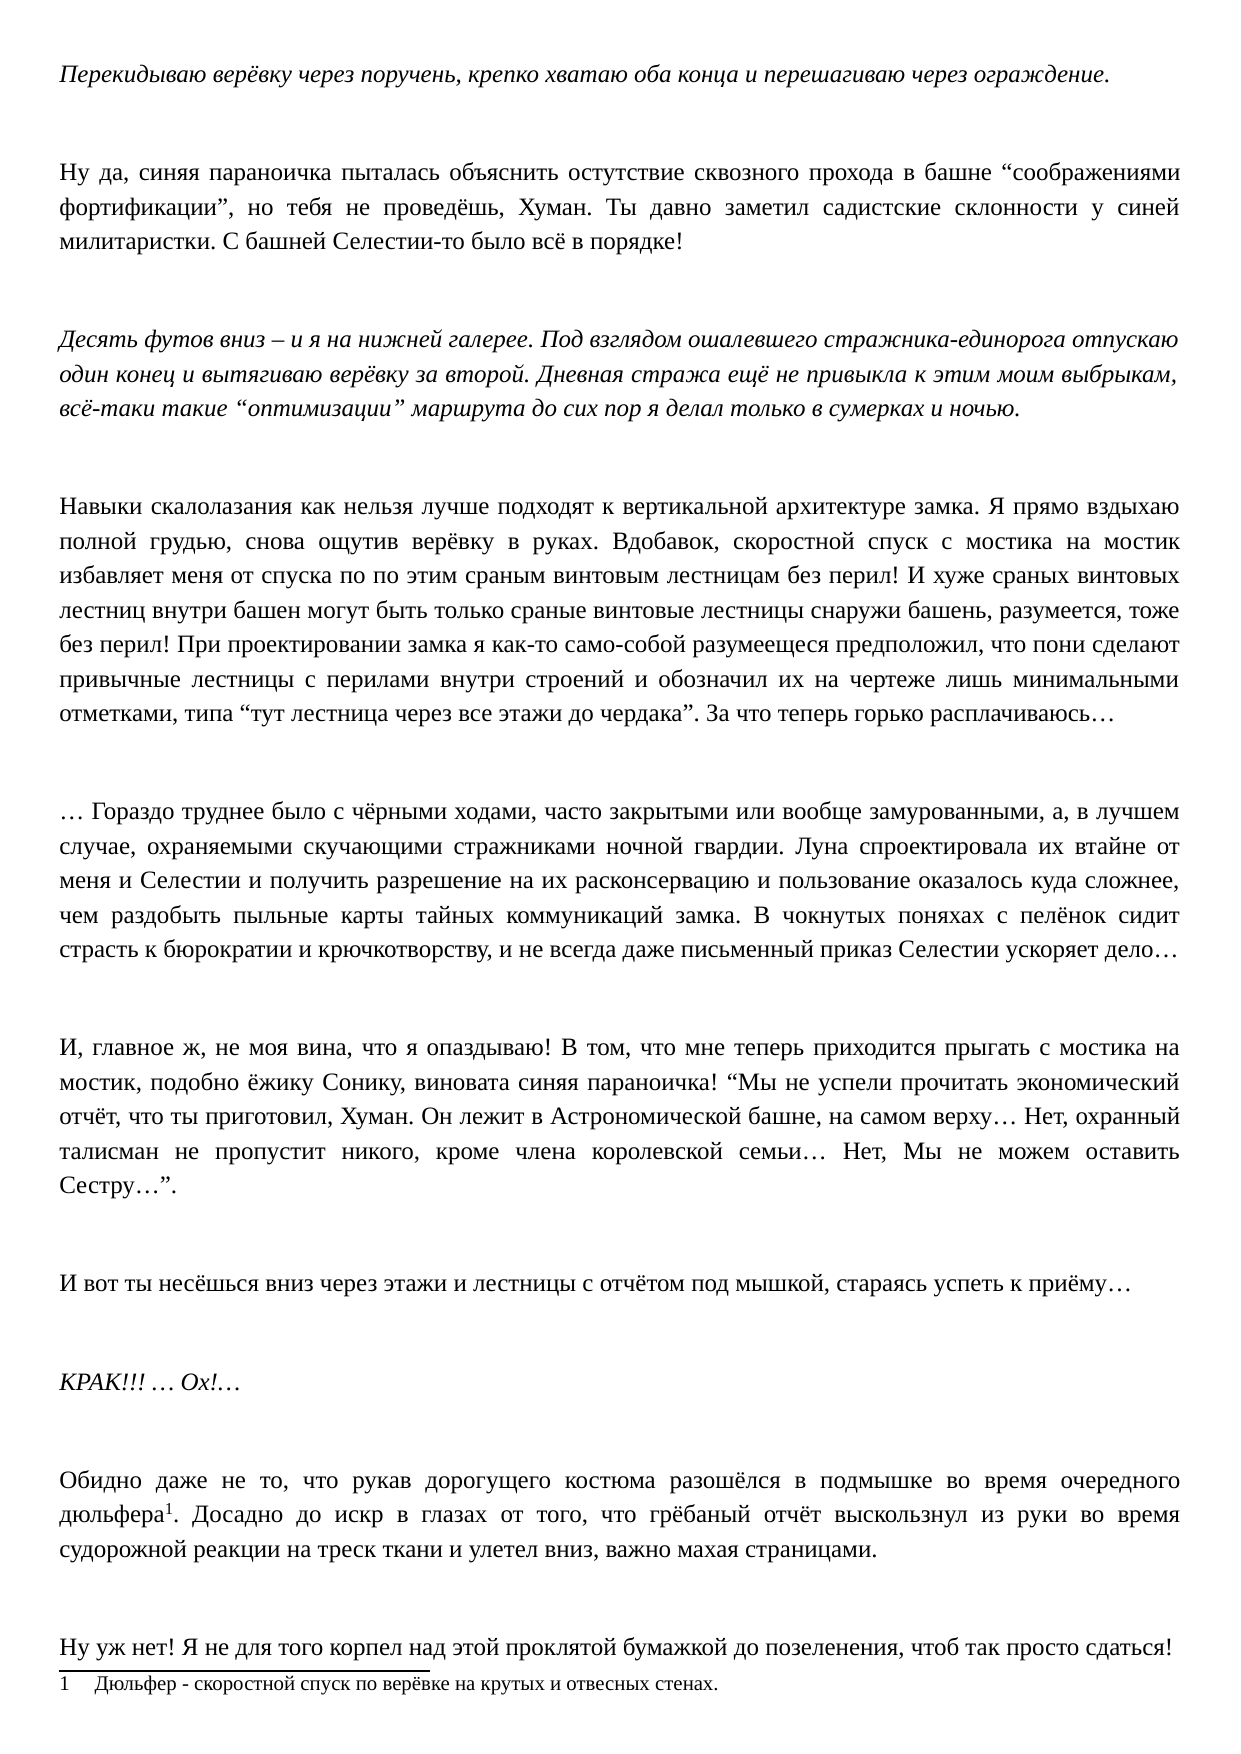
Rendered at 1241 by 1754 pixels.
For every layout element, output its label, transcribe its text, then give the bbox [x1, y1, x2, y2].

text Ну уж нет! Я не для того корпел над этой проклятой бумажкой до позеленения, чтоб так просто сдаться! [59, 1632, 1181, 1661]
text КРАК!!! … Ох!… [59, 1367, 1181, 1395]
text Навыки скалолазания как нельзя лучше подходят к вертикальной архитектуре замка. Я прямо вздыхаю полной грудью, снова ощутив верёвку в руках. Вдобавок, скоростной спуск с мостика на мостик избавляет меня от спуска по по этим сраным винтовым лестницам без перил! И хуже сраных винтовых лестниц внутри башен могут быть только сраные винтовые лестницы снаружи башень, разумеется, тоже без перил! При проектировании замка я как-то само-собой разумеещеся предположил, что пони сделают привычные лестницы с перилами внутри строений и обозначил их на чертеже лишь минимальными отметками, типа “тут лестница через все этажи до чердака”. За что теперь горько расплачиваюсь… [59, 491, 1181, 727]
text … Гораздо труднее было с чёрными ходами, часто закрытыми или вообще замурованными, а, в лучшем случае, охраняемыми скучающими стражниками ночной гвардии. Луна спроектировала их втайне от меня и Селестии и получить разрешение на их расконсервацию и пользование оказалось куда сложнее, чем раздобыть пыльные карты тайных коммуникаций замка. В чокнутых поняхах с пелёнок сидит страсть к бюрократии и крючкотворству, и не всегда даже письменный приказ Селестии ускоряет дело… [59, 796, 1181, 963]
text И вот ты несёшься вниз через этажи и лестницы с отчётом под мышкой, стараясь успеть к приёму… [59, 1268, 1181, 1297]
text Десять футов вниз – и я на нижней галерее. Под взглядом ошалевшего стражника-единорога отпускаю один конец и вытягиваю верёвку за второй. Дневная стража ещё не привыкла к этим моим выбрыкам, всё-таки такие “оптимизации” маршрута до сих пор я делал только в сумерках и ночью. [59, 324, 1181, 422]
text Дюльфер - скоростной спуск по верёвке на крутых и отвесных стенах. [59, 1671, 1181, 1695]
text Ну да, синяя параноичка пыталась объяснить остутствие сквозного прохода в башне “соображениями фортификации”, но тебя не проведёшь, Хуман. Ты давно заметил садистские склонности у синей милитаристки. С башней Селестии-то было всё в порядке! [59, 157, 1181, 255]
text Обидно даже не то, что рукав дорогущего костюма разошёлся в подмышке во время очередного дюльфера. Досадно до искр в глазах от того, что грёбаный отчёт выскользнул из руки во время судорожной реакции на треск ткани и улетел вниз, важно махая страницами. [59, 1465, 1181, 1562]
text И, главное ж, не моя вина, что я опаздываю! В том, что мне теперь приходится прыгать с мостика на мостик, подобно ёжику Сонику, виновата синяя параноичка! “Мы не успели прочитать экономический отчёт, что ты приготовил, Хуман. Он лежит в Астрономической башне, на самом верху… Нет, охранный талисман не пропустит никого, кроме члена королевской семьи… Нет, Мы не можем оставить Сестру…”. [59, 1032, 1181, 1199]
text Перекидываю верёвку через поручень, крепко хватаю оба конца и перешагиваю через ограждение. [59, 59, 1181, 88]
